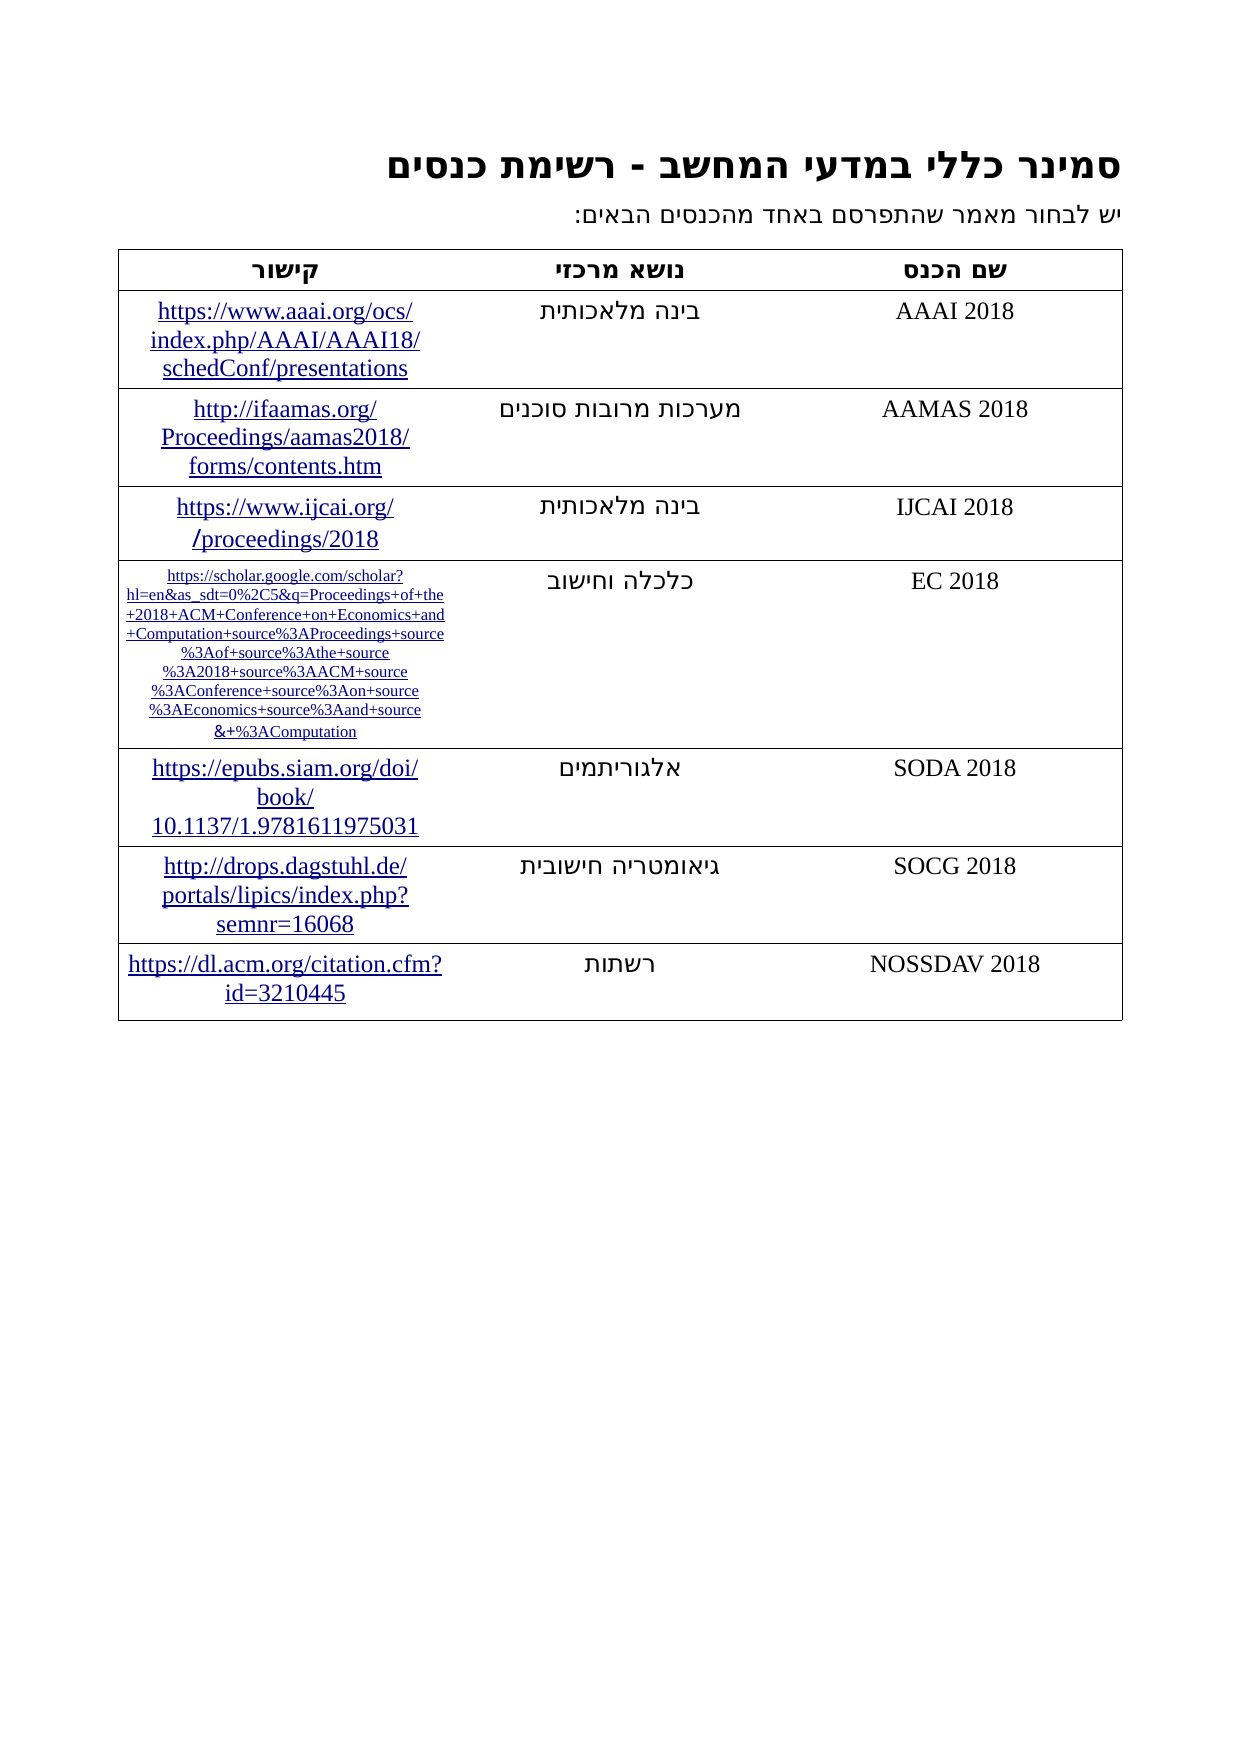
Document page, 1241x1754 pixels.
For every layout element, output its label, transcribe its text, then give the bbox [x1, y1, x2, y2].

table_cell אלגוריתמים [453, 749, 787, 846]
table_cell EC 2018 [788, 561, 1122, 748]
table_cell רשתות [453, 944, 787, 1019]
table_cell https://epubs.siam.org/doi/book/10.1137/1.9781611975031 [119, 749, 453, 846]
table_cell IJCAI 2018 [788, 487, 1122, 560]
table_cell בינה מלאכותית [453, 487, 787, 560]
table_cell NOSSDAV 2018 [788, 944, 1122, 1019]
table_cell https://www.aaai.org/ocs/index.php/AAAI/AAAI18/schedConf/presentations [119, 291, 453, 388]
table_header שם הכנס [788, 250, 1122, 290]
table_cell כלכלה וחישוב [453, 561, 787, 748]
table_header קישור [119, 250, 453, 290]
table_cell מערכות מרובות סוכנים [453, 389, 787, 486]
table_cell https://dl.acm.org/citation.cfm?id=3210445 [119, 944, 453, 1019]
subtitle סמינר כללי במדעי המחשב - רשימת כנסים [118, 143, 1122, 187]
table_cell https://www.ijcai.org/proceedings/2018/ [119, 487, 453, 560]
table_cell https://scholar.google.com/scholar?hl=en&as_sdt=0%2C5&q=Proceedings+of+the+2018+ACM+Conference+on+Economics+and+Computation+source%3AProceedings+source%3Aof+source%3Athe+source%3A2018+source%3AACM+source%3AConference+source%3Aon+source%3AEconomics+source%3Aand+source%3AComputation+& [119, 561, 453, 748]
table_header נושא מרכזי [453, 250, 787, 290]
table_cell AAMAS 2018 [788, 389, 1122, 486]
table_cell SODA 2018 [788, 749, 1122, 846]
table_cell AAAI 2018 [788, 291, 1122, 388]
table_cell SOCG 2018 [788, 847, 1122, 943]
table_cell http://ifaamas.org/Proceedings/aamas2018/forms/contents.htm [119, 389, 453, 486]
table_cell גיאומטריה חישובית [453, 847, 787, 943]
text יש לבחור מאמר שהתפרסם באחד מהכנסים הבאים: [118, 200, 1122, 229]
table_cell בינה מלאכותית [453, 291, 787, 388]
table_cell http://drops.dagstuhl.de/portals/lipics/index.php?semnr=16068 [119, 847, 453, 943]
